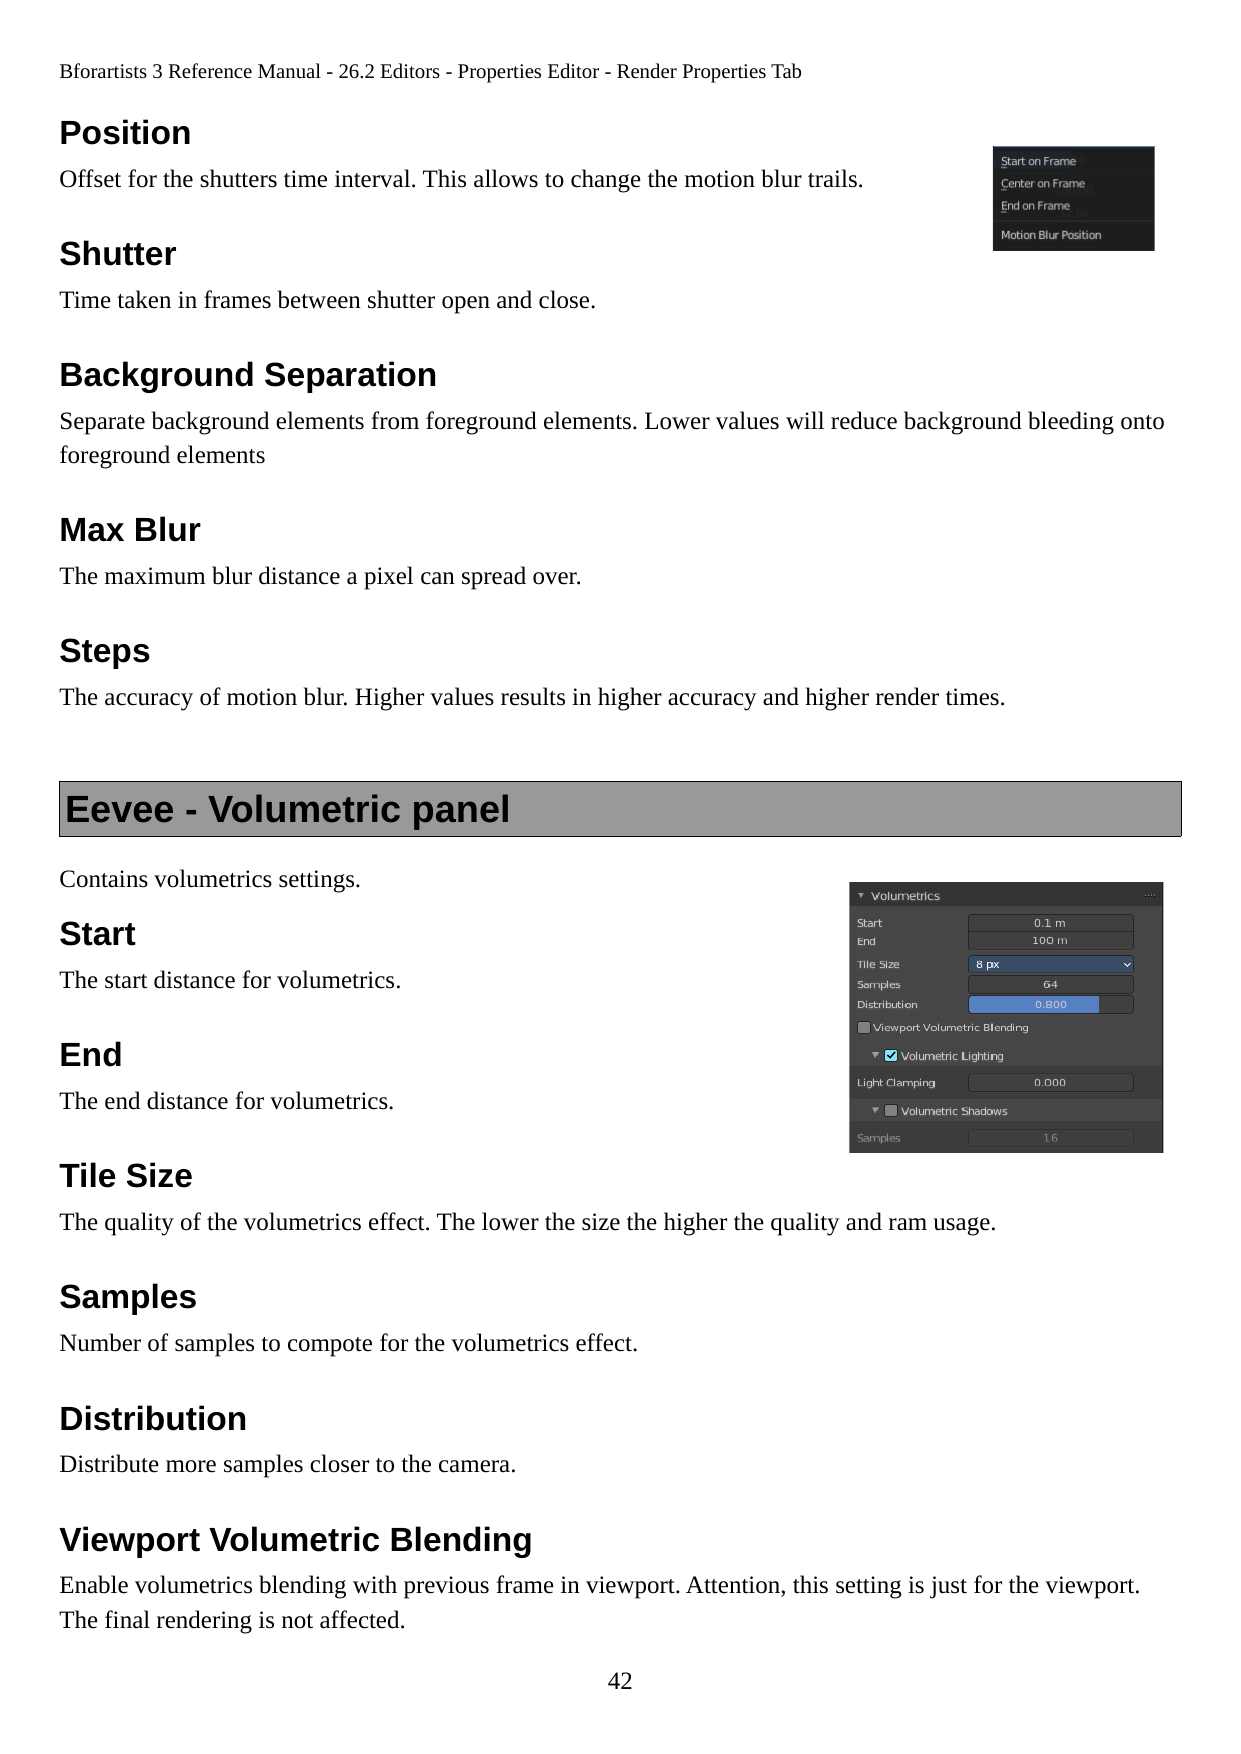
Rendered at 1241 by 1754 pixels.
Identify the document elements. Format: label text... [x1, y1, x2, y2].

text Offset for the shutters time interval. This allows to change the motion blur trails. [59, 164, 992, 192]
text The maximum blur distance a pixel can spread over. [59, 561, 1181, 590]
text The accuracy of motion blur. Higher values results in higher accuracy and higher render times. [59, 682, 1181, 711]
subtitle Shutter [59, 234, 1181, 272]
text The end distance for volumetrics. [59, 1086, 849, 1115]
text Number of samples to compote for the volumetrics effect. [59, 1328, 1181, 1357]
picture [992, 146, 1155, 251]
subtitle Samples [59, 1277, 1181, 1316]
text The quality of the volumetrics effect. The lower the size the higher the quality and ram usage. [59, 1207, 1181, 1236]
text Contains volumetrics settings. [59, 864, 1181, 893]
subtitle Position [59, 113, 1181, 151]
subtitle [1164, 914, 1181, 953]
text Time taken in frames between shutter open and close. [59, 285, 1181, 313]
text The start distance for volumetrics. [59, 965, 849, 994]
subtitle Distribution [59, 1398, 1181, 1437]
subtitle [1164, 1035, 1181, 1074]
table_header Eevee - Volumetric panel [60, 782, 1181, 836]
subtitle Tile Size [59, 1156, 1181, 1195]
subtitle Viewport Volumetric Blending [59, 1519, 1181, 1558]
subtitle Steps [59, 631, 1181, 670]
subtitle Max Blur [59, 510, 1181, 549]
subtitle Start [59, 914, 849, 953]
text Distribute more samples closer to the camera. [59, 1449, 1181, 1478]
picture [849, 882, 1164, 1153]
subtitle End [59, 1035, 849, 1074]
text Enable volumetrics blending with previous frame in viewport. Attention, this setting is just for the viewport. The final rendering is not affected. [59, 1571, 1181, 1634]
text Separate background elements from foreground elements. Lower values will reduce background bleeding onto foreground elements [59, 406, 1181, 469]
subtitle Background Separation [59, 355, 1181, 393]
